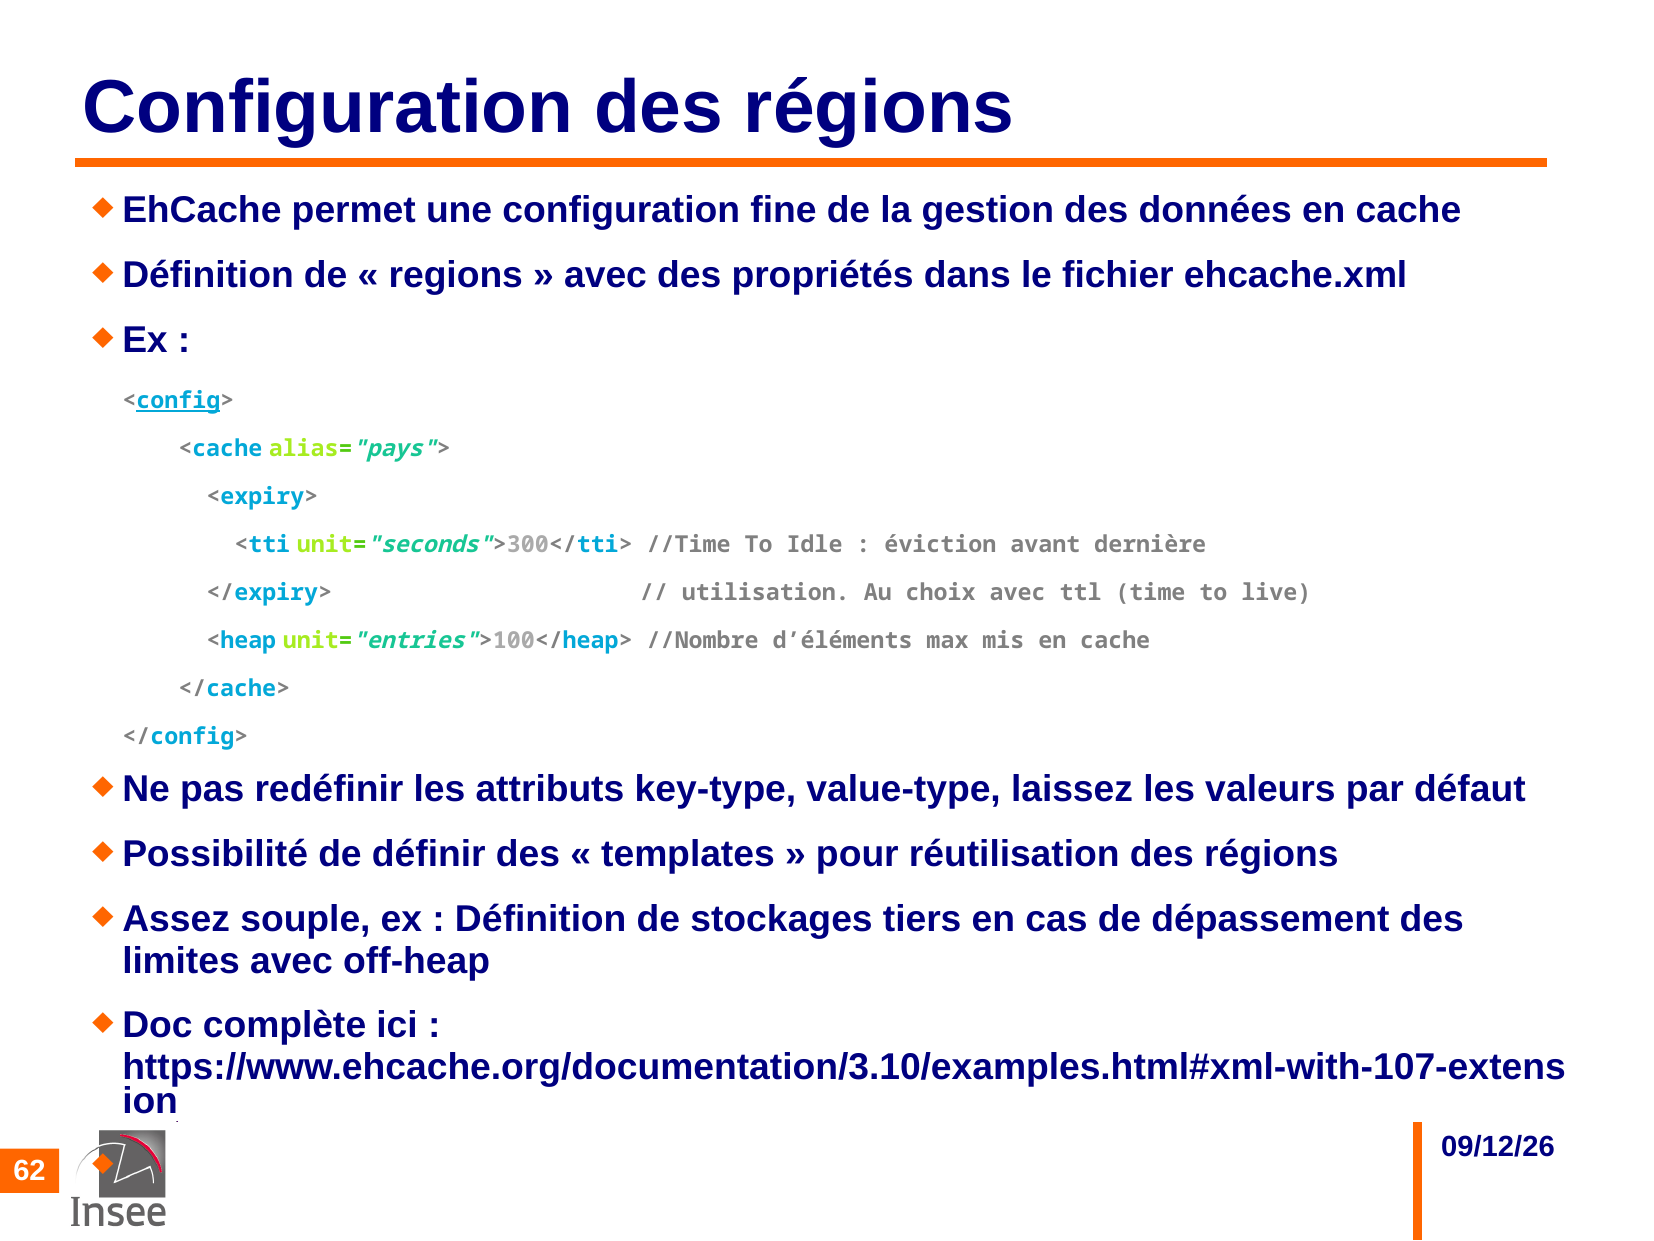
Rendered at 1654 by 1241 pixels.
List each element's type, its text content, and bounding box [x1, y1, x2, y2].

picture [62, 1121, 178, 1241]
title Configuration des régions [82, 49, 1619, 163]
list EhCache permet une configuration fine de la gestion des données en cache Définition de « regions » avec des propriétés dans le fichier ehcache.xml Ex : <config> <cache alias="pays"> <expiry> <tti unit="seconds">300</tti> //Time To Idle : éviction avant dernière </expiry> // utilisation. Au choix avec ttl (time to live) <heap unit="entries">100</heap> //Nombre d’éléments max mis en cache </cache> </config> Ne pas redéfinir les attributs key-type, value-type, laissez les valeurs par défaut Possibilité de définir des « templates » pour réutilisation des régions Assez souple, ex : Définition de stockages tiers en cas de dépassement des limites avec off-heap Doc complète ici : https://www.ehcache.org/documentation/3.10/examples.html#xml-with-107-extension [82, 188, 1571, 1099]
